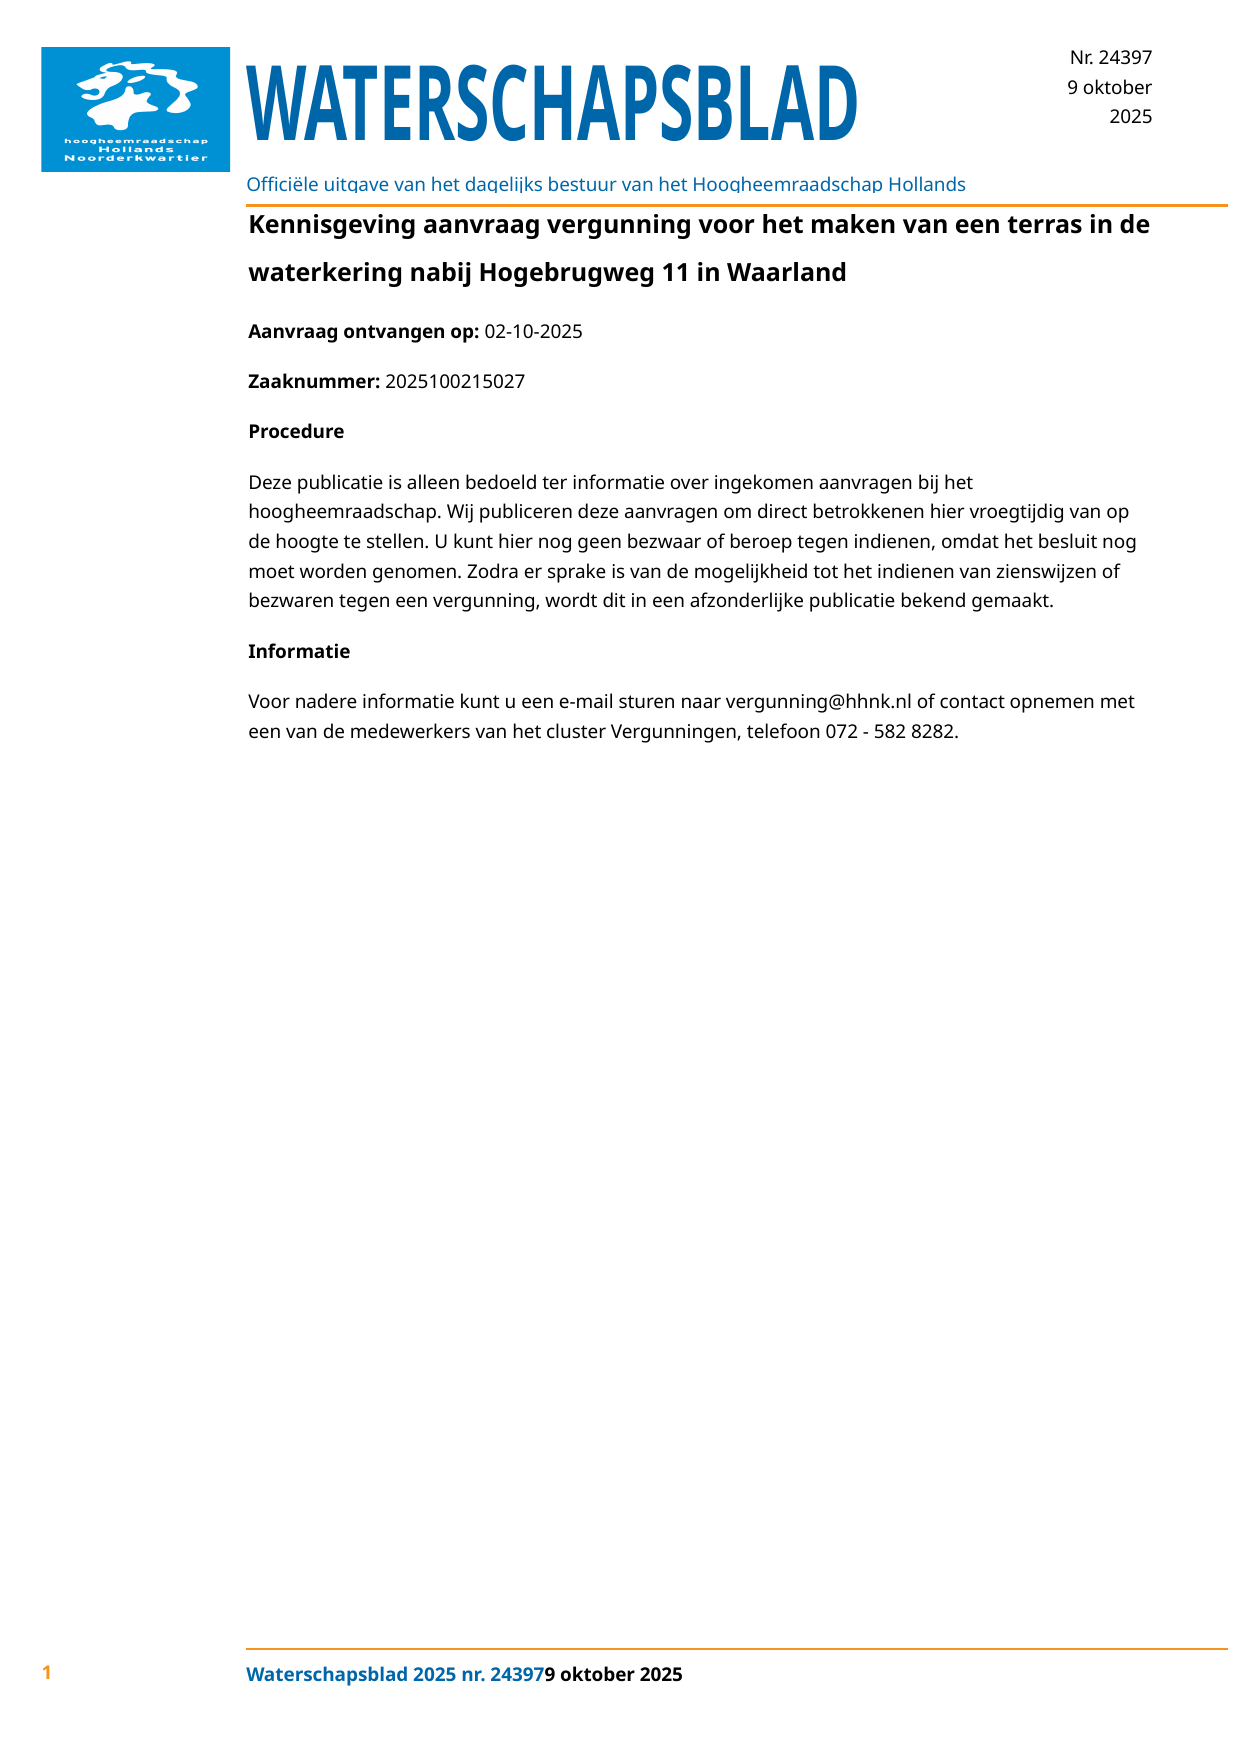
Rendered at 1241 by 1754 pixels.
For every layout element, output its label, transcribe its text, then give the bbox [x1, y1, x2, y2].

text Procedure [248, 419, 1152, 444]
text Aanvraag ontvangen op: 02-10-2025 [248, 318, 1152, 344]
text Informatie [248, 638, 1152, 664]
picture [129, 76, 144, 82]
text Deze publicatie is alleen bedoeld ter informatie over ingekomen aanvragen bij het hoogheemraadschap. Wij publiceren deze aanvragen om direct betrokkenen hier vroegtijdig van op de hoogte te stellen. U kunt hier nog geen bezwaar of beroep tegen indienen, omdat het besluit nog moet worden genomen. Zodra er sprake is van de mogelijkheid tot het indienen van zienswijzen of bezwaren tegen een vergunning, wordt dit in een afzonderlijke publicatie bekend gemaakt. [248, 469, 1152, 613]
picture [88, 87, 157, 130]
picture [78, 64, 122, 99]
text Voor nadere informatie kunt u een e-mail sturen naar vergunning@hhnk.nl of contact opnemen met een van de medewerkers van het cluster Vergunningen, telefoon 072 - 582 8282. [248, 688, 1152, 744]
picture [118, 62, 197, 112]
text Zaaknummer: 2025100215027 [248, 368, 1152, 394]
text Kennisgeving aanvraag vergunning voor het maken van een terras in de waterkering nabij Hogebrugweg 11 in Waarland [248, 207, 1152, 288]
